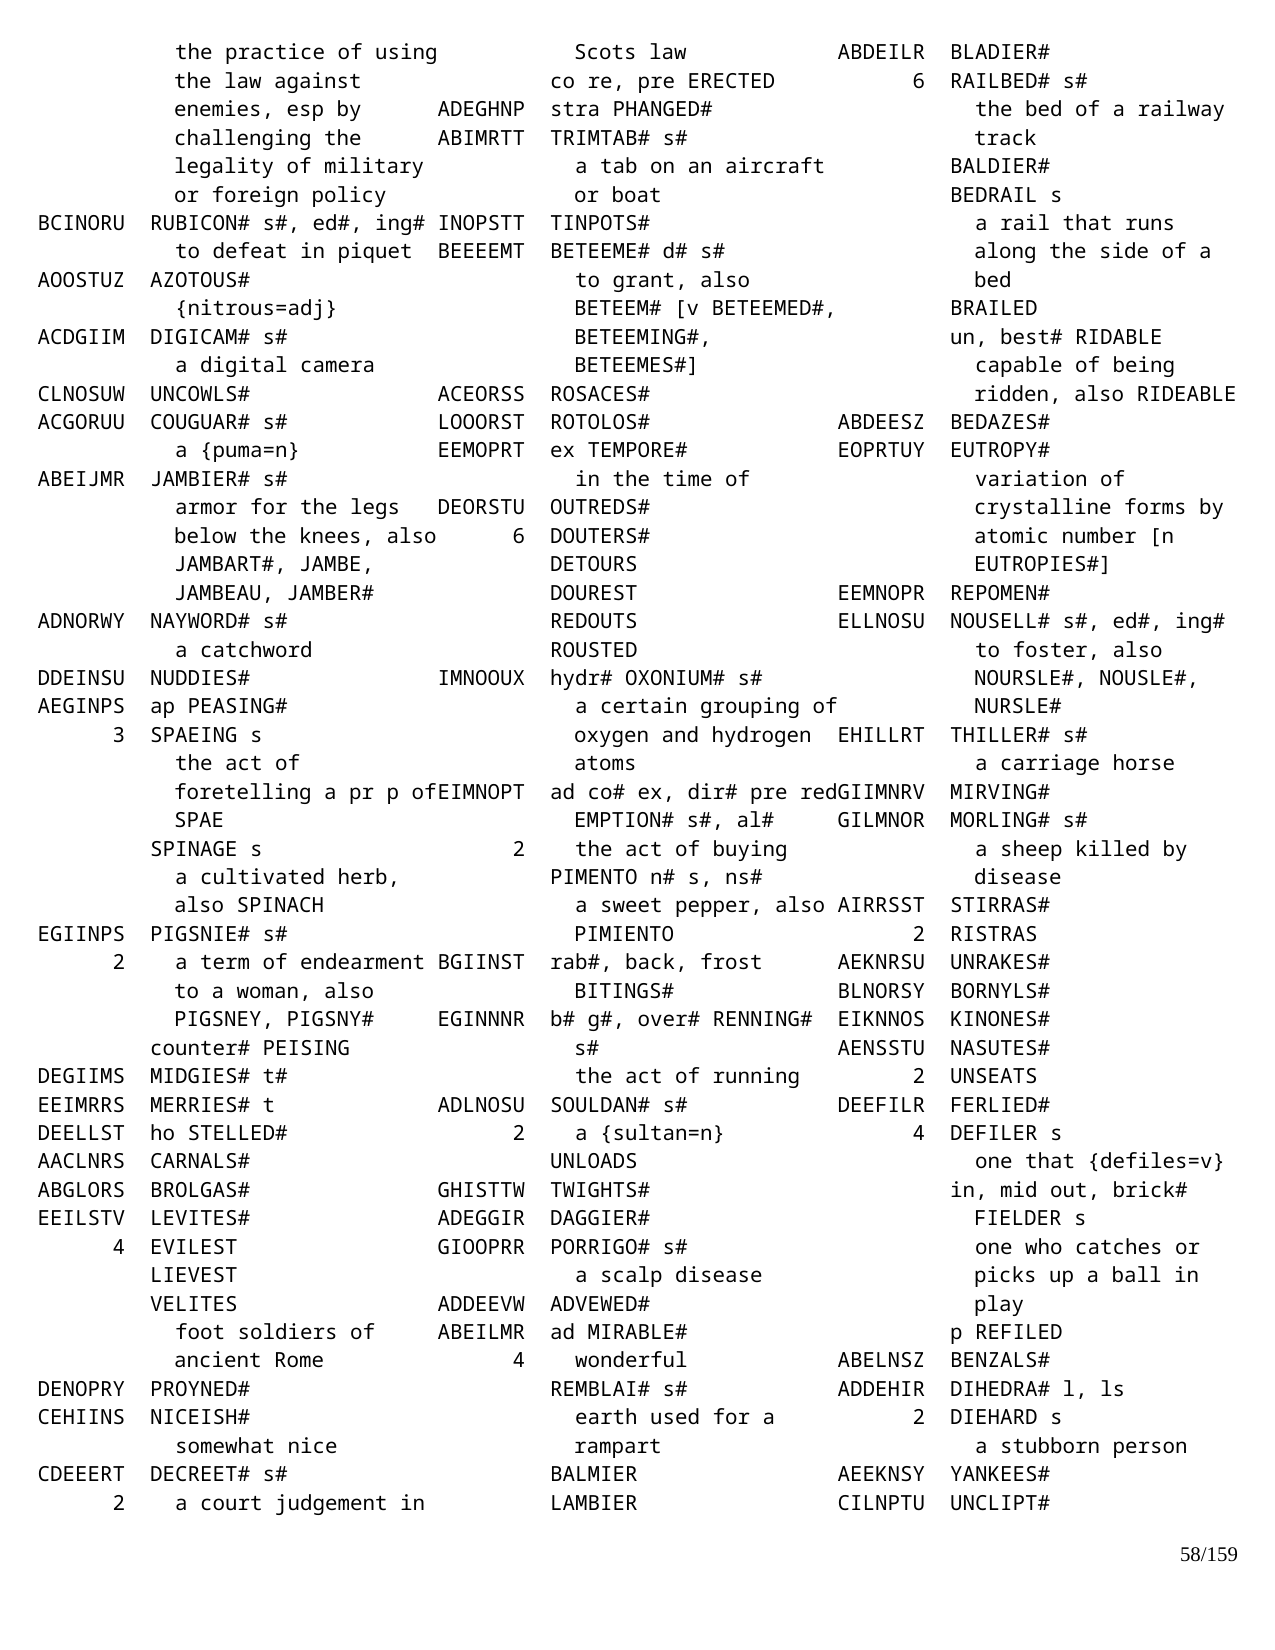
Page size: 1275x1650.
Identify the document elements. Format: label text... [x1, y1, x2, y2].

text REDOUTS [437, 606, 837, 635]
text one that {defiles=v} [837, 1147, 1237, 1175]
text BRAILED [837, 293, 1237, 322]
text ACGORUU COUGUAR# s# [37, 407, 437, 436]
text GIOOPRR PORRIGO# s# [437, 1232, 837, 1260]
text EHILLRT THILLER# s# [837, 720, 1237, 748]
text ABELNSZ BENZALS# [837, 1346, 1237, 1374]
text AENSSTU NASUTES# [837, 1033, 1237, 1061]
text ABEILMR ad MIRABLE# [437, 1317, 837, 1346]
text to foster, also NOURSLE#, NOUSLE#, NURSLE# [837, 635, 1237, 720]
text ACDGIIM DIGICAM# s# [37, 322, 437, 350]
text {nitrous=adj} [37, 293, 437, 322]
text AEEKNSY YANKEES# [837, 1459, 1237, 1488]
text somewhat nice [37, 1431, 437, 1459]
text a carriage horse [837, 748, 1237, 777]
text a digital camera [37, 350, 437, 379]
text co re, pre ERECTED [437, 66, 837, 94]
text EEMNOPR REPOMEN# [837, 578, 1237, 606]
text LAMBIER [437, 1488, 837, 1516]
text CLNOSUW UNCOWLS# [37, 379, 437, 407]
text VELITES [37, 1289, 437, 1317]
text 2 the act of buying [437, 834, 837, 862]
text un, best# RIDABLE [837, 322, 1237, 350]
text in the time of [437, 464, 837, 492]
text 4 DEFILER s [837, 1118, 1237, 1147]
text EGINNNR b# g#, over# RENNING# s# [437, 1004, 837, 1061]
text AOOSTUZ AZOTOUS# [37, 265, 437, 293]
text the act of foretelling a pr p of SPAE [37, 748, 437, 834]
text a tab on an aircraft or boat [437, 151, 837, 208]
text a sweet pepper, also PIMIENTO [437, 891, 837, 947]
text variation of crystalline forms by atomic number [n EUTROPIES#] [837, 464, 1237, 578]
text CEHIINS NICEISH# [37, 1402, 437, 1431]
text EEILSTV LEVITES# [37, 1203, 437, 1232]
text BALMIER [437, 1459, 837, 1488]
text capable of being ridden, also RIDEABLE [837, 350, 1237, 407]
text DENOPRY PROYNED# [37, 1374, 437, 1402]
text ABDEESZ BEDAZES# [837, 407, 1237, 436]
text ELLNOSU NOUSELL# s#, ed#, ing# [837, 606, 1237, 635]
text one who catches or picks up a ball in play [837, 1232, 1237, 1317]
text DOUREST [437, 578, 837, 606]
text ADEGHNP stra PHANGED# [437, 94, 837, 123]
text ACEORSS ROSACES# [437, 379, 837, 407]
text SPINAGE s [37, 834, 437, 862]
text ADNORWY NAYWORD# s# [37, 606, 437, 635]
text INOPSTT TINPOTS# [437, 208, 837, 237]
text REMBLAI# s# [437, 1374, 837, 1402]
text PIMENTO n# s, ns# [437, 862, 837, 891]
text 2 a court judgement in [37, 1488, 437, 1516]
text p REFILED [837, 1317, 1237, 1346]
text in, mid out, brick# FIELDER s [837, 1175, 1237, 1232]
text the act of running [437, 1061, 837, 1090]
text 2 a term of endearment to a woman, also PIGSNEY, PIGSNY# [37, 947, 437, 1033]
text DEORSTU OUTREDS# [437, 492, 837, 521]
text GILMNOR MORLING# s# [837, 805, 1237, 834]
text DEELLST ho STELLED# [37, 1118, 437, 1147]
text 2 UNSEATS [837, 1061, 1237, 1090]
text a {puma=n} [37, 436, 437, 464]
text EIMNOPT ad co# ex, dir# pre red EMPTION# s#, al# [437, 777, 837, 834]
text a scalp disease [437, 1260, 837, 1289]
text BALDIER# [837, 151, 1237, 180]
text DEGIIMS MIDGIES# t# [37, 1061, 437, 1090]
text ABGLORS BROLGAS# [37, 1175, 437, 1203]
text 6 DOUTERS# [437, 521, 837, 549]
text ABEIJMR JAMBIER# s# [37, 464, 437, 492]
text ABIMRTT TRIMTAB# s# [437, 123, 837, 151]
text UNLOADS [437, 1147, 837, 1175]
text ADDEEVW ADVEWED# [437, 1289, 837, 1317]
text a certain grouping of oxygen and hydrogen atoms [437, 692, 837, 777]
text EEIMRRS MERRIES# t [37, 1090, 437, 1118]
text LOOORST ROTOLOS# [437, 407, 837, 436]
text 2 RISTRAS [837, 919, 1237, 947]
text a sheep killed by disease [837, 834, 1237, 891]
text EEMOPRT ex TEMPORE# [437, 436, 837, 464]
text DDEINSU NUDDIES# [37, 663, 437, 692]
text earth used for a rampart [437, 1402, 837, 1459]
text 2 a {sultan=n} [437, 1118, 837, 1147]
text CILNPTU UNCLIPT# [837, 1488, 1237, 1516]
text AIRRSST STIRRAS# [837, 891, 1237, 919]
text BLNORSY BORNYLS# [837, 976, 1237, 1004]
text ABDEILR BLADIER# [837, 37, 1237, 66]
text 2 DIEHARD s [837, 1402, 1237, 1431]
text EOPRTUY EUTROPY# [837, 436, 1237, 464]
text EGIINPS PIGSNIE# s# [37, 919, 437, 947]
text AEKNRSU UNRAKES# [837, 947, 1237, 976]
text counter# PEISING [37, 1033, 437, 1061]
text ADEGGIR DAGGIER# [437, 1203, 837, 1232]
text 4 EVILEST [37, 1232, 437, 1260]
text to grant, also BETEEM# [v BETEEMED#, BETEEMING#, BETEEMES#] [437, 265, 837, 379]
text ADDEHIR DIHEDRA# l, ls [837, 1374, 1237, 1402]
text BCINORU RUBICON# s#, ed#, ing# [37, 208, 437, 237]
text AACLNRS CARNALS# [37, 1147, 437, 1175]
text a catchword [37, 635, 437, 663]
text the practice of using the law against enemies, esp by challenging the legality of military or foreign policy [37, 37, 437, 208]
text to defeat in piquet [37, 237, 437, 265]
text ADLNOSU SOULDAN# s# [437, 1090, 837, 1118]
text EIKNNOS KINONES# [837, 1004, 1237, 1033]
text DETOURS [437, 549, 837, 578]
text BGIINST rab#, back, frost BITINGS# [437, 947, 837, 1004]
text a rail that runs along the side of a bed [837, 208, 1237, 293]
text BEDRAIL s [837, 180, 1237, 208]
text Scots law [437, 37, 837, 66]
text a cultivated herb, also SPINACH [37, 862, 437, 919]
text 4 wonderful [437, 1346, 837, 1374]
text GIIMNRV MIRVING# [837, 777, 1237, 805]
text 6 RAILBED# s# [837, 66, 1237, 94]
text AEGINPS ap PEASING# [37, 692, 437, 720]
text ROUSTED [437, 635, 837, 663]
text LIEVEST [37, 1260, 437, 1289]
text foot soldiers of ancient Rome [37, 1317, 437, 1374]
text DEEFILR FERLIED# [837, 1090, 1237, 1118]
text a stubborn person [837, 1431, 1237, 1459]
text the bed of a railway track [837, 94, 1237, 151]
text BEEEEMT BETEEME# d# s# [437, 237, 837, 265]
text armor for the legs below the knees, also JAMBART#, JAMBE, JAMBEAU, JAMBER# [37, 492, 437, 606]
text GHISTTW TWIGHTS# [437, 1175, 837, 1203]
text 3 SPAEING s [37, 720, 437, 748]
text CDEEERT DECREET# s# [37, 1459, 437, 1488]
text IMNOOUX hydr# OXONIUM# s# [437, 663, 837, 692]
